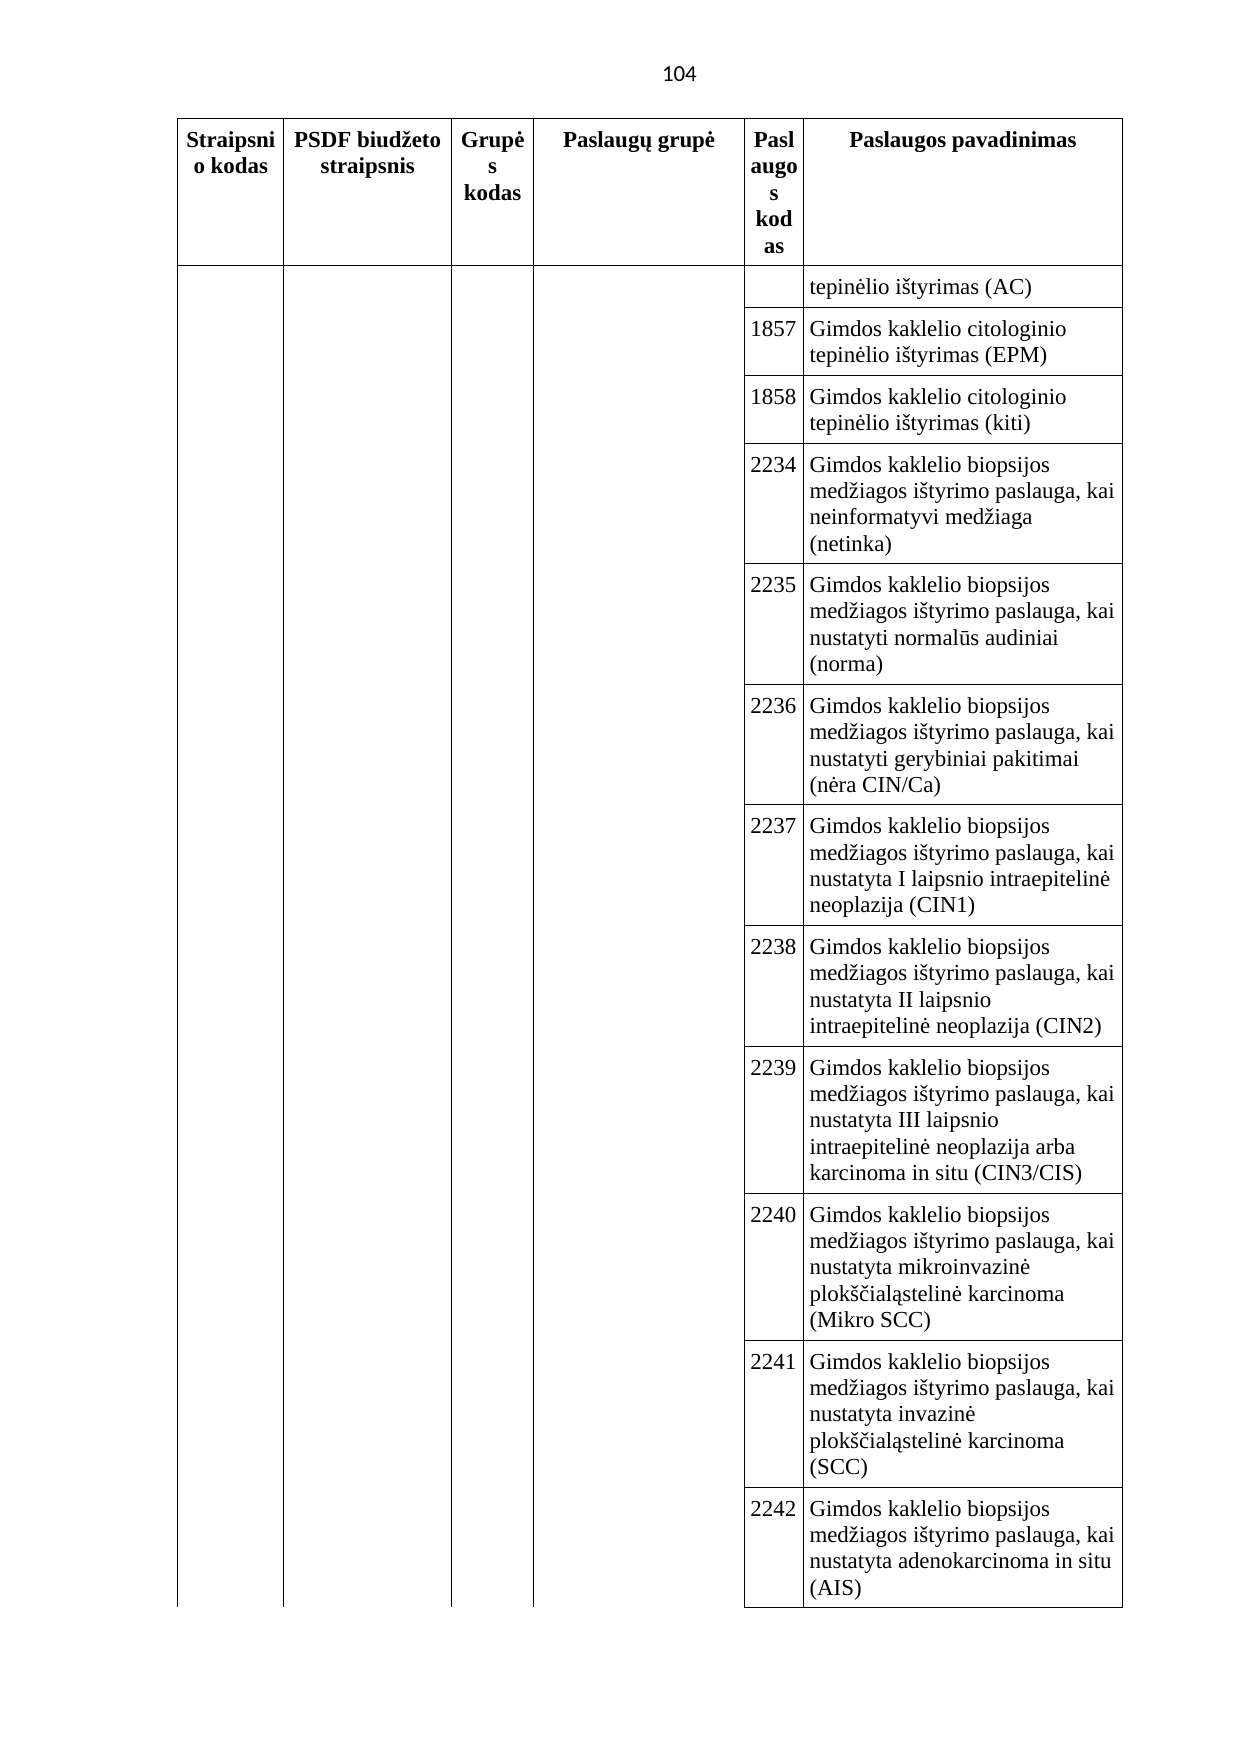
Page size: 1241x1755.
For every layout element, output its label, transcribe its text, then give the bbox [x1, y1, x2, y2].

table_cell 2242 [745, 1488, 803, 1607]
table_cell [284, 684, 451, 804]
table_cell [178, 1340, 283, 1487]
table_cell [452, 925, 533, 1046]
table_cell [178, 375, 283, 442]
table_cell [745, 266, 803, 307]
table_cell [284, 1046, 451, 1193]
table_cell [452, 443, 533, 563]
table_cell [452, 1193, 533, 1339]
table_header Grupės kodas [452, 119, 533, 265]
table_cell 2240 [745, 1194, 803, 1339]
table_cell [452, 684, 533, 804]
table_cell 2235 [745, 564, 803, 684]
table_header Paslaugos pavadinimas [804, 119, 1122, 265]
table_cell [178, 266, 283, 307]
table_cell [534, 443, 744, 563]
table_cell [284, 375, 451, 442]
table_cell 1858 [745, 376, 803, 442]
table_cell [452, 563, 533, 684]
table_cell [284, 1340, 451, 1487]
table_cell [284, 266, 451, 307]
table_cell Gimdos kaklelio biopsijos medžiagos ištyrimo paslauga, kai nustatyta mikroinvazinė plokščialąstelinė karcinoma (Mikro SCC) [804, 1194, 1122, 1339]
table_cell 2241 [745, 1341, 803, 1487]
table_header Paslaugų grupė [534, 119, 744, 265]
table_header Paslaugos kodas [745, 119, 803, 265]
table_cell [178, 307, 283, 374]
table_cell [178, 443, 283, 563]
table_cell [534, 563, 744, 684]
table_header PSDF biudžeto straipsnis [284, 119, 451, 265]
table_cell [452, 1046, 533, 1193]
table_cell [284, 1487, 451, 1607]
table_cell [284, 925, 451, 1046]
table_cell [178, 1487, 283, 1607]
table_header Straipsnio kodas [178, 119, 283, 265]
table_cell [178, 804, 283, 925]
table_cell tepinėlio ištyrimas (AC) [804, 266, 1122, 307]
table_cell Gimdos kaklelio biopsijos medžiagos ištyrimo paslauga, kai nustatyta I laipsnio intraepitelinė neoplazija (CIN1) [804, 805, 1122, 925]
table_cell [452, 375, 533, 442]
table_cell [534, 1340, 744, 1487]
table_cell [178, 1193, 283, 1339]
table_cell [284, 1193, 451, 1339]
table_cell [178, 563, 283, 684]
table_cell 2234 [745, 444, 803, 563]
table_cell 2236 [745, 685, 803, 804]
table_cell [452, 1487, 533, 1607]
table_cell [284, 804, 451, 925]
table_cell [534, 804, 744, 925]
table_cell [534, 684, 744, 804]
table_cell 2237 [745, 805, 803, 925]
table_cell [534, 1046, 744, 1193]
table_cell [534, 925, 744, 1046]
table_cell [284, 563, 451, 684]
table_cell [534, 1487, 744, 1607]
table_cell [534, 307, 744, 374]
table_cell [534, 266, 744, 307]
table_cell Gimdos kaklelio biopsijos medžiagos ištyrimo paslauga, kai nustatyti normalūs audiniai (norma) [804, 564, 1122, 684]
table_cell Gimdos kaklelio citologinio tepinėlio ištyrimas (kiti) [804, 376, 1122, 442]
table_cell [534, 1193, 744, 1339]
table_cell Gimdos kaklelio biopsijos medžiagos ištyrimo paslauga, kai nustatyta invazinė plokščialąstelinė karcinoma (SCC) [804, 1341, 1122, 1487]
table_cell 2238 [745, 926, 803, 1046]
table_cell Gimdos kaklelio biopsijos medžiagos ištyrimo paslauga, kai nustatyta II laipsnio intraepitelinė neoplazija (CIN2) [804, 926, 1122, 1046]
table_cell 2239 [745, 1047, 803, 1193]
table_cell Gimdos kaklelio citologinio tepinėlio ištyrimas (EPM) [804, 308, 1122, 374]
table_cell [452, 1340, 533, 1487]
table_cell [178, 1046, 283, 1193]
table_cell [284, 443, 451, 563]
table_cell [452, 804, 533, 925]
table_cell [284, 307, 451, 374]
table_cell [452, 266, 533, 307]
table_cell [178, 684, 283, 804]
table_cell Gimdos kaklelio biopsijos medžiagos ištyrimo paslauga, kai neinformatyvi medžiaga (netinka) [804, 444, 1122, 563]
table_cell [534, 375, 744, 442]
table_cell Gimdos kaklelio biopsijos medžiagos ištyrimo paslauga, kai nustatyti gerybiniai pakitimai (nėra CIN/Ca) [804, 685, 1122, 804]
table_cell [178, 925, 283, 1046]
table_cell [452, 307, 533, 374]
table_cell 1857 [745, 308, 803, 374]
table_cell Gimdos kaklelio biopsijos medžiagos ištyrimo paslauga, kai nustatyta III laipsnio intraepitelinė neoplazija arba karcinoma in situ (CIN3/CIS) [804, 1047, 1122, 1193]
table_cell Gimdos kaklelio biopsijos medžiagos ištyrimo paslauga, kai nustatyta adenokarcinoma in situ (AIS) [804, 1488, 1122, 1607]
